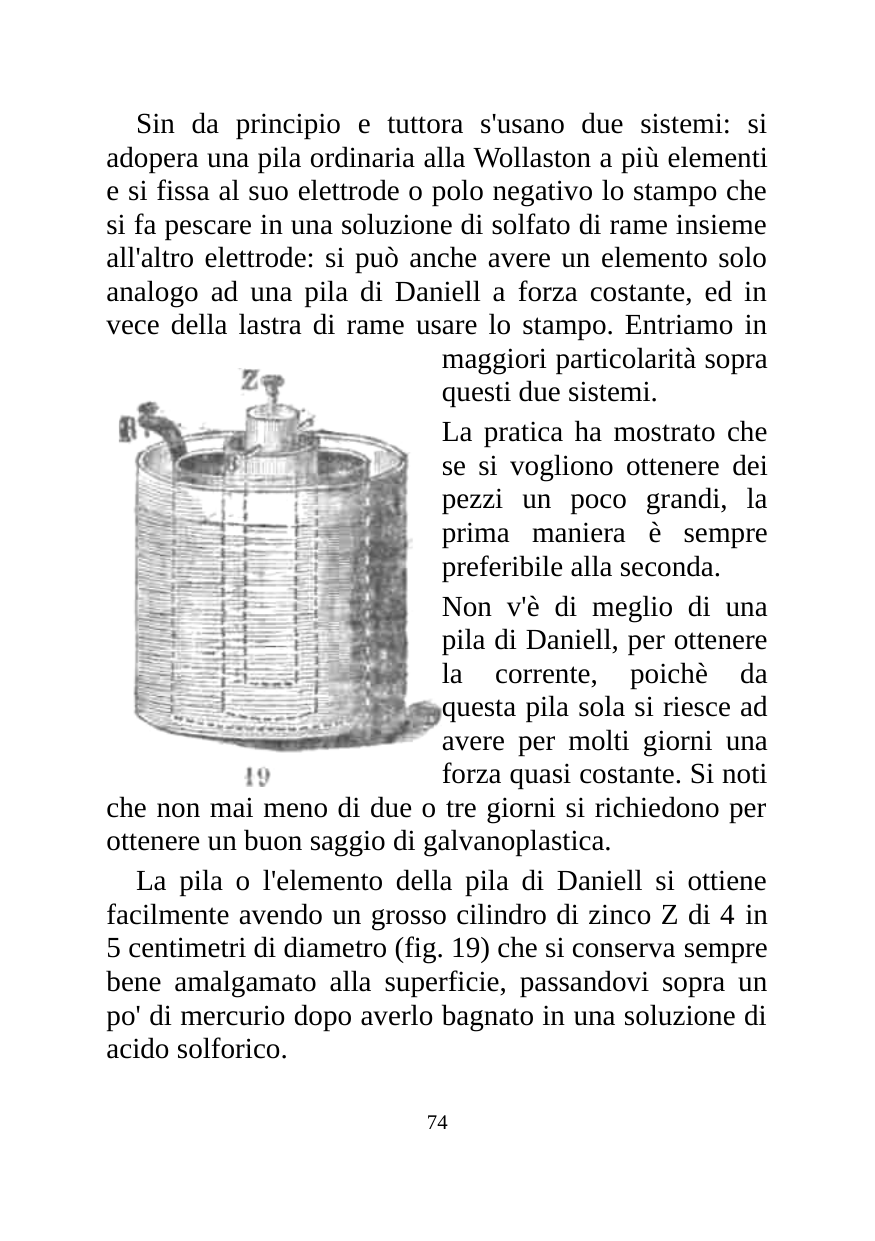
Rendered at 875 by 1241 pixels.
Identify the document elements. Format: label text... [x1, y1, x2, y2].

text Non v'è di meglio di una pila di Daniell, per ottenere la corrente, poichè da questa pila sola si riesce ad avere per molti giorni una forza quasi costante. Si noti che non mai meno di due o tre giorni si richiedono per ottenere un buon saggio di galvanoplastica. [106, 589, 768, 857]
text Sin da principio e tuttora s'usano due sistemi: si adopera una pila ordinaria alla Wollaston a più elementi e si fissa al suo elettrode o polo negativo lo stampo che si fa pescare in una soluzione di solfato di rame insieme all'altro elettrode: si può anche avere un elemento solo analogo ad una pila di Daniell a forza costante, ed in vece della lastra di rame usare lo stampo. Entriamo in maggiori particolarità sopra questi due sistemi. [106, 106, 768, 408]
text La pila o l'elemento della pila di Daniell si ottiene facilmente avendo un grosso cilindro di zinco Z di 4 in 5 centimetri di diametro (fig. 19) che si conserva sempre bene amalgamato alla superficie, passandovi sopra un po' di mercurio dopo averlo bagnato in una soluzione di acido solforico. [106, 863, 768, 1065]
picture [118, 368, 442, 787]
text La pratica ha mostrato che se si vogliono ottenere dei pezzi un poco grandi, la prima maniera è sempre preferibile alla seconda. [442, 414, 768, 582]
